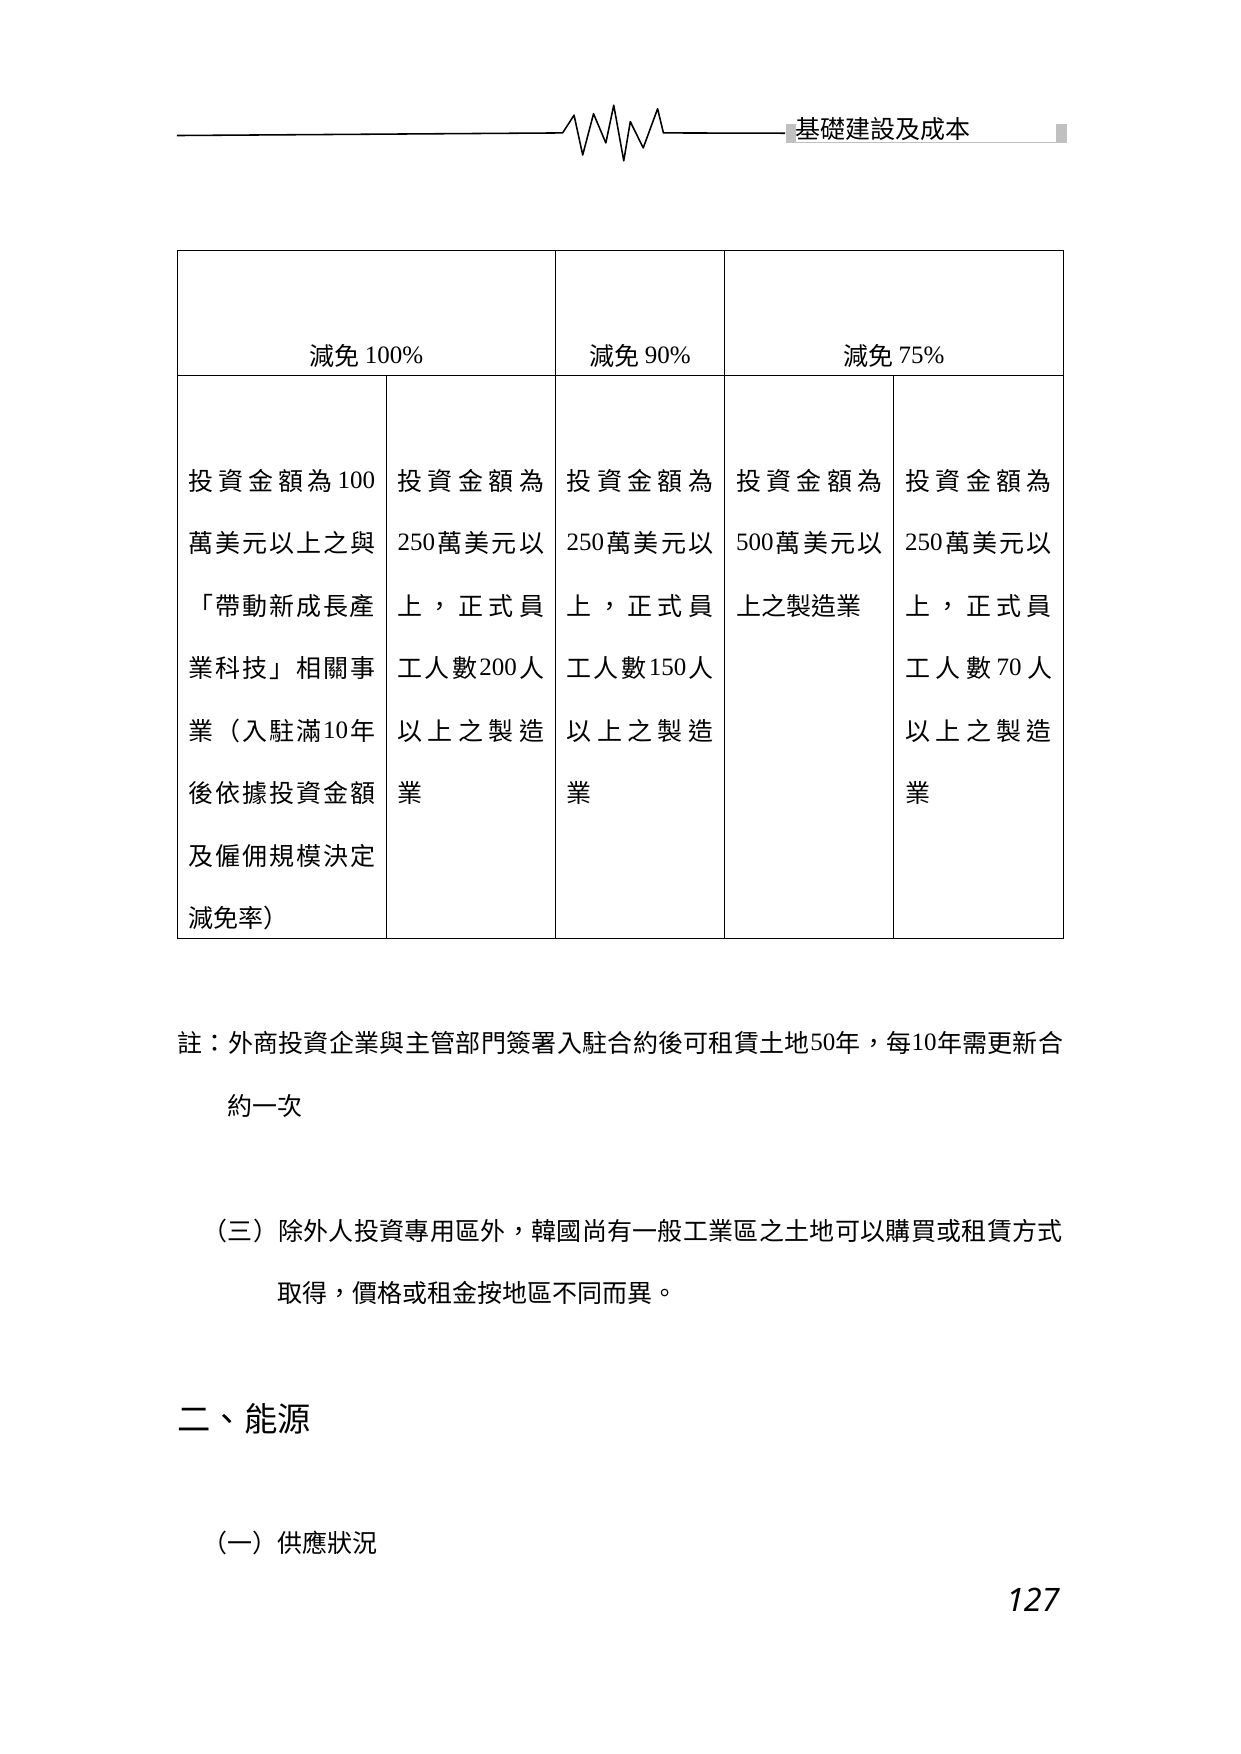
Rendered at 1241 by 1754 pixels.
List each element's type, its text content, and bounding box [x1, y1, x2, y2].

text 二、能源 [177, 1375, 1063, 1438]
text 註：外商投資企業與主管部門簽署入駐合約後可租賃土地50年，每10年需更新合約一次 [177, 1000, 1063, 1125]
table_header 減免75% [725, 251, 1063, 375]
table_cell 投資金額為250萬美元以上，正式員工人數200人以上之製造業 [387, 376, 555, 938]
table_cell 投資金額為250萬美元以上，正式員工人數150人以上之製造業 [556, 376, 724, 938]
table_cell 投資金額為500萬美元以上之製造業 [725, 376, 893, 938]
text （一）供應狀況 [202, 1500, 1063, 1563]
table_cell 投資金額為100萬美元以上之與「帶動新成長產業科技」相關事業（入駐滿10年後依據投資金額及僱佣規模決定減免率） [178, 376, 386, 938]
table_cell 投資金額為250萬美元以上，正式員工人數70人以上之製造業 [894, 376, 1063, 938]
text （三）除外人投資專用區外，韓國尚有一般工業區之土地可以購買或租賃方式取得，價格或租金按地區不同而異。 [202, 1188, 1063, 1313]
table_header 減免90% [556, 251, 724, 375]
table_header 減免100% [178, 251, 555, 375]
